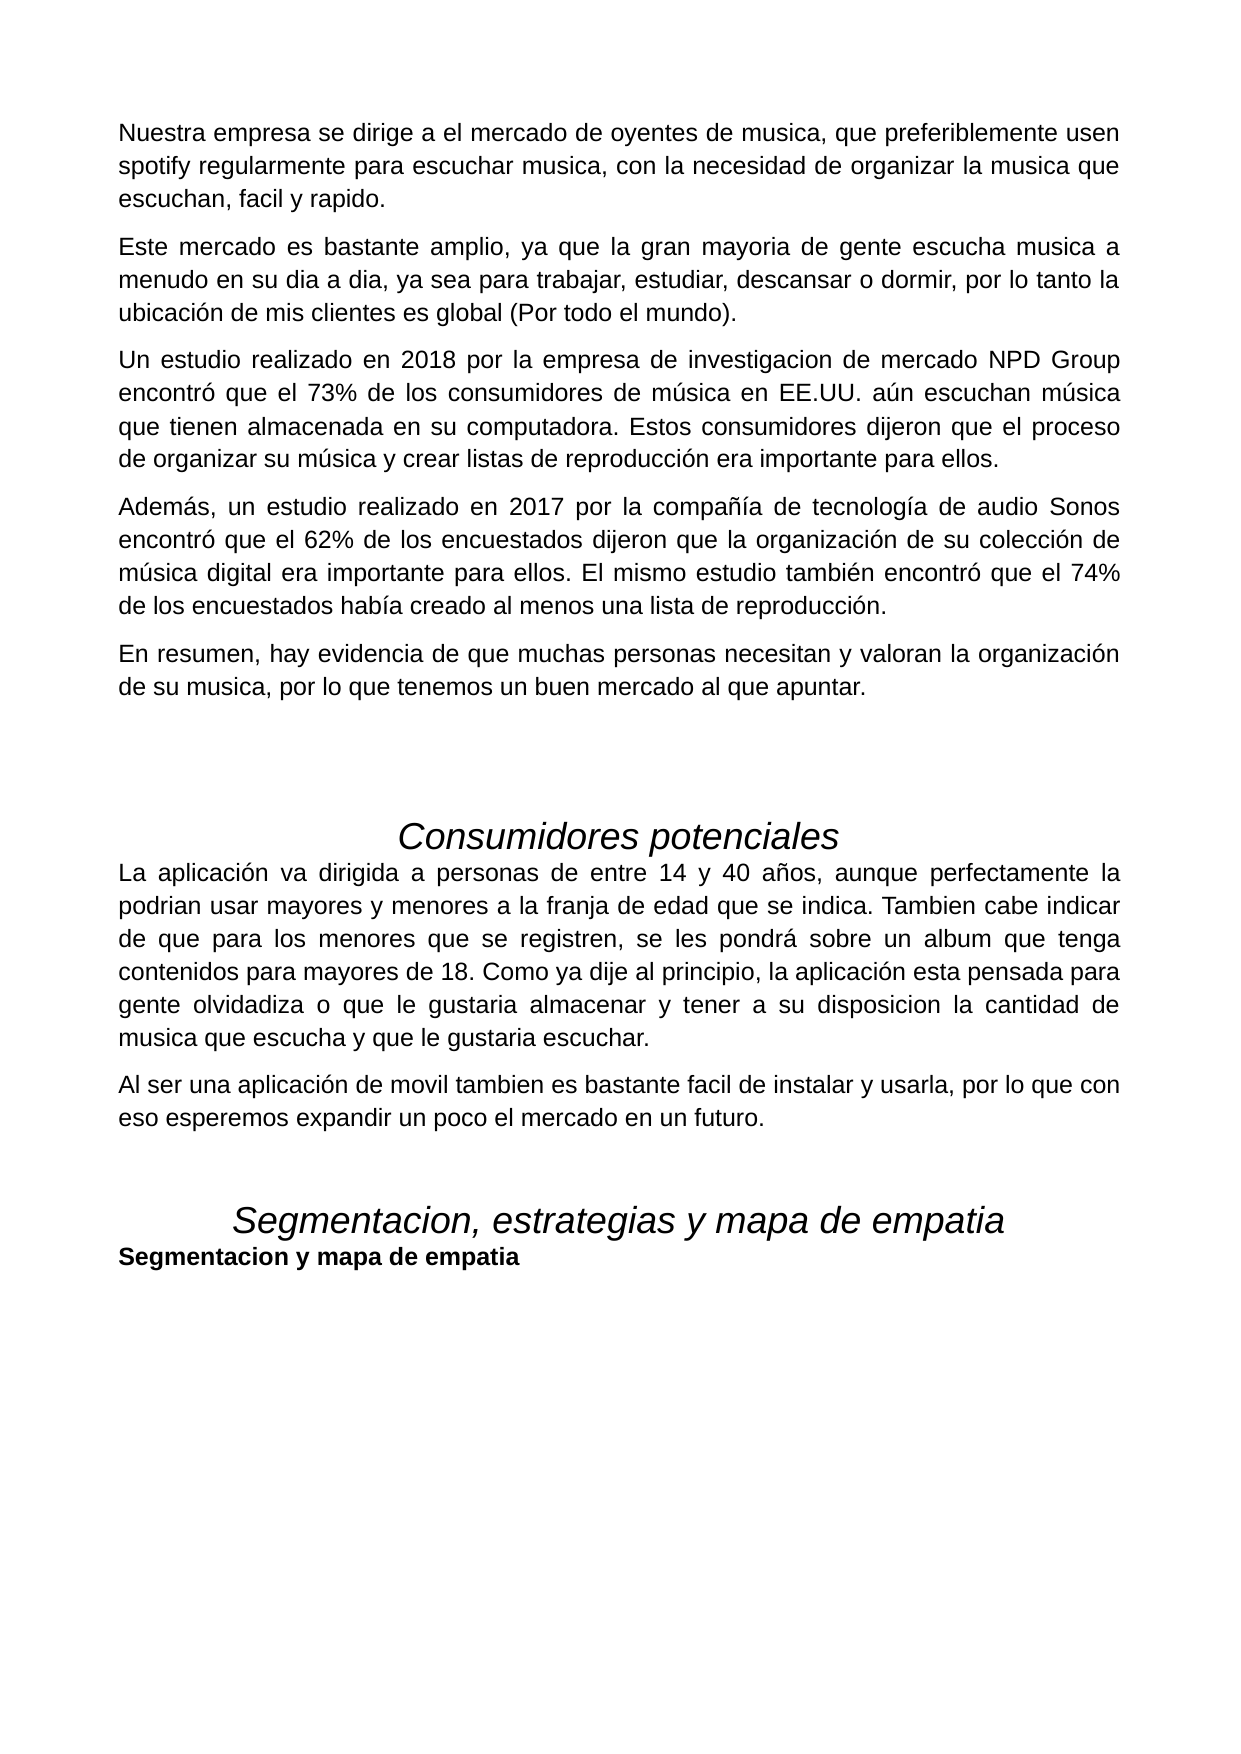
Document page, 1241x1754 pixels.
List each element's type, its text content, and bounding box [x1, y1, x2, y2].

text Además, un estudio realizado en 2017 por la compañía de tecnología de audio Sonos encontró que el 62% de los encuestados dijeron que la organización de su colección de música digital era importante para ellos. El mismo estudio también encontró que el 74% de los encuestados había creado al menos una lista de reproducción. [118, 492, 1122, 620]
text Segmentacion y mapa de empatia [118, 1242, 1122, 1271]
text Un estudio realizado en 2018 por la empresa de investigacion de mercado NPD Group encontró que el 73% de los consumidores de música en EE.UU. aún escuchan música que tienen almacenada en su computadora. Estos consumidores dijeron que el proceso de organizar su música y crear listas de reproducción era importante para ellos. [118, 345, 1122, 473]
text Este mercado es bastante amplio, ya que la gran mayoria de gente escucha musica a menudo en su dia a dia, ya sea para trabajar, estudiar, descansar o dormir, por lo tanto la ubicación de mis clientes es global (Por todo el mundo). [118, 232, 1122, 327]
text Nuestra empresa se dirige a el mercado de oyentes de musica, que preferiblemente usen spotify regularmente para escuchar musica, con la necesidad de organizar la musica que escuchan, facil y rapido. [118, 118, 1122, 213]
text Consumidores potenciales [118, 814, 1122, 858]
text Segmentacion, estrategias y mapa de empatia [118, 1199, 1122, 1242]
text En resumen, hay evidencia de que muchas personas necesitan y valoran la organización de su musica, por lo que tenemos un buen mercado al que apuntar. [118, 639, 1122, 701]
text La aplicación va dirigida a personas de entre 14 y 40 años, aunque perfectamente la podrian usar mayores y menores a la franja de edad que se indica. Tambien cabe indicar de que para los menores que se registren, se les pondrá sobre un album que tenga contenidos para mayores de 18. Como ya dije al principio, la aplicación esta pensada para gente olvidadiza o que le gustaria almacenar y tener a su disposicion la cantidad de musica que escucha y que le gustaria escuchar. [118, 858, 1122, 1052]
text Al ser una aplicación de movil tambien es bastante facil de instalar y usarla, por lo que con eso esperemos expandir un poco el mercado en un futuro. [118, 1070, 1122, 1132]
